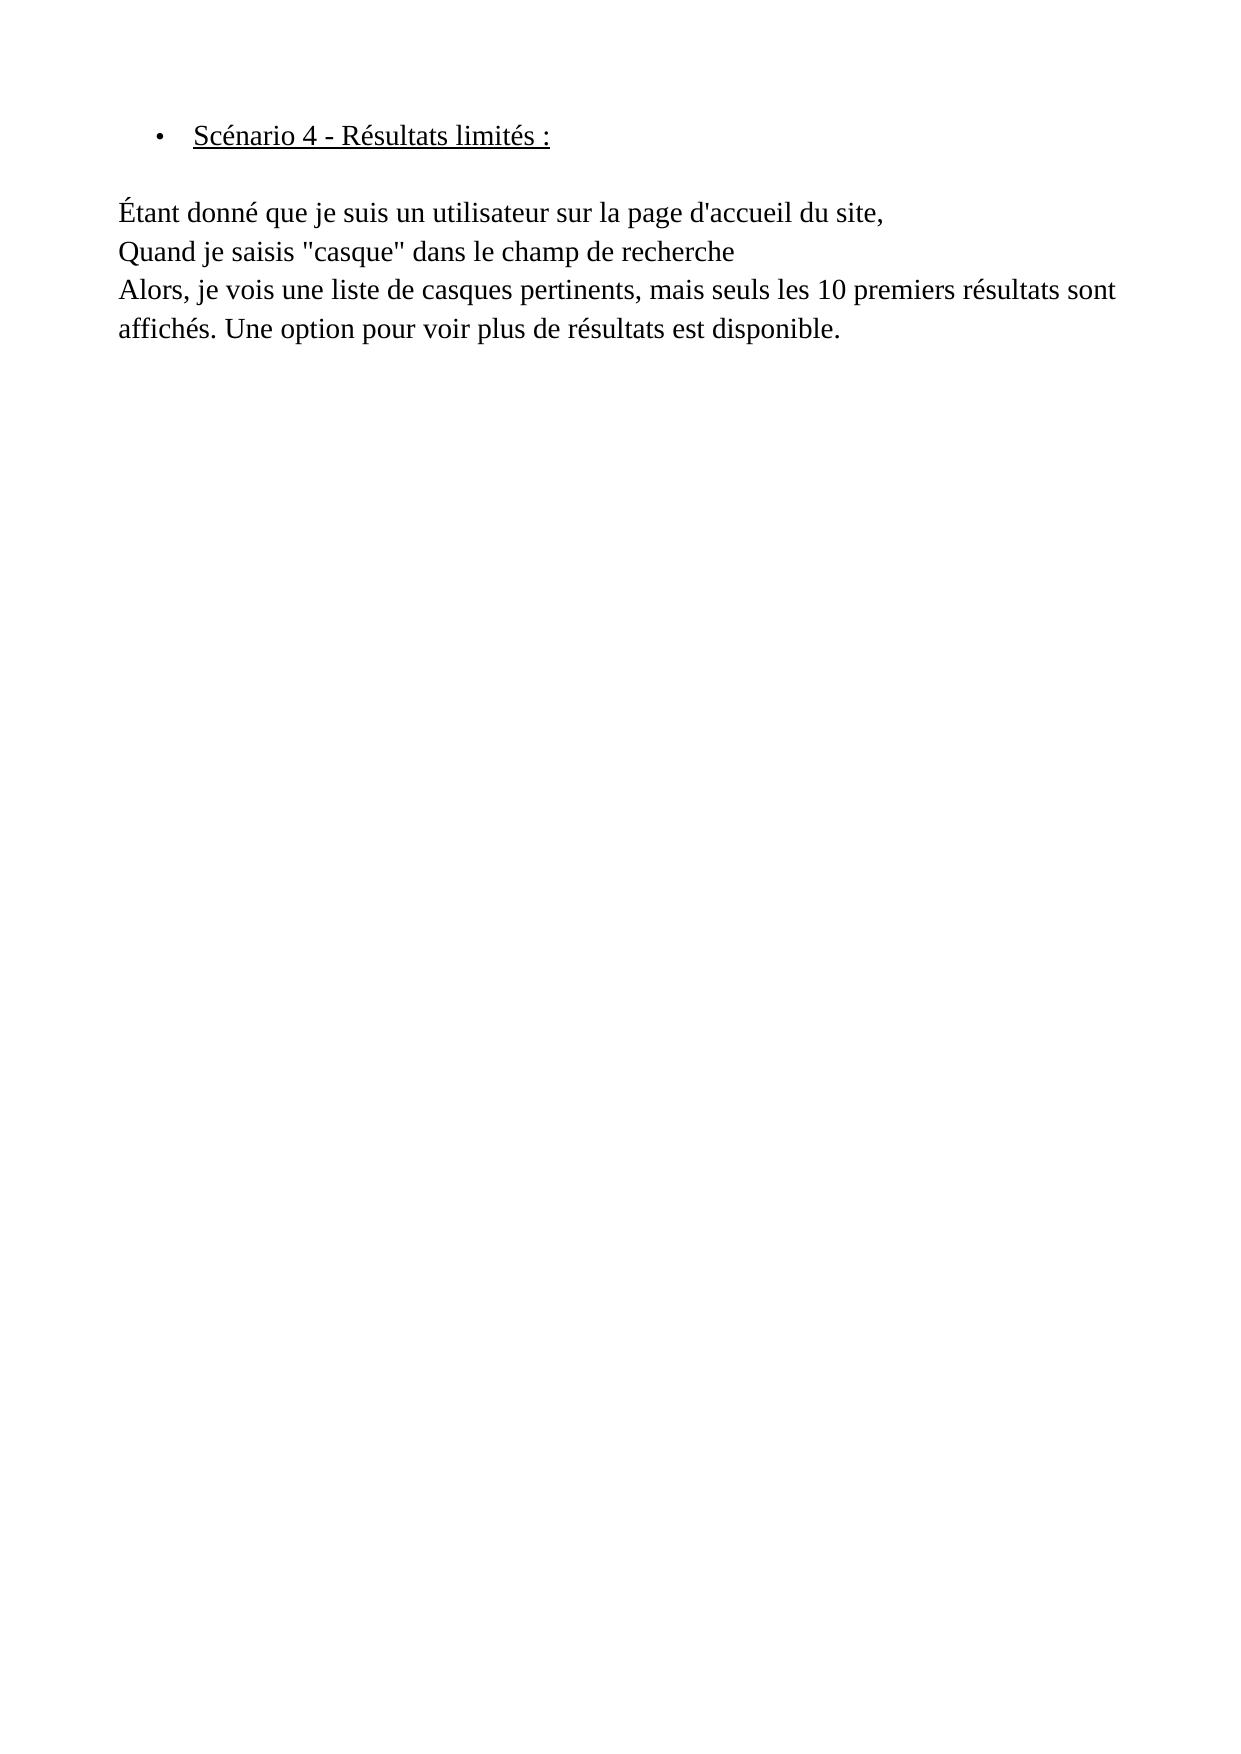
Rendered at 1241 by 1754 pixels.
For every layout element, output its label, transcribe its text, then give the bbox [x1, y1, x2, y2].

text Alors, je vois une liste de casques pertinents, mais seuls les 10 premiers résultats sont affichés. Une option pour voir plus de résultats est disponible. [118, 272, 1122, 344]
list Scénario 4 - Résultats limités : [156, 118, 1122, 152]
text Quand je saisis "casque" dans le champ de recherche [118, 234, 1122, 267]
text Étant donné que je suis un utilisateur sur la page d'accueil du site, [118, 195, 1122, 229]
